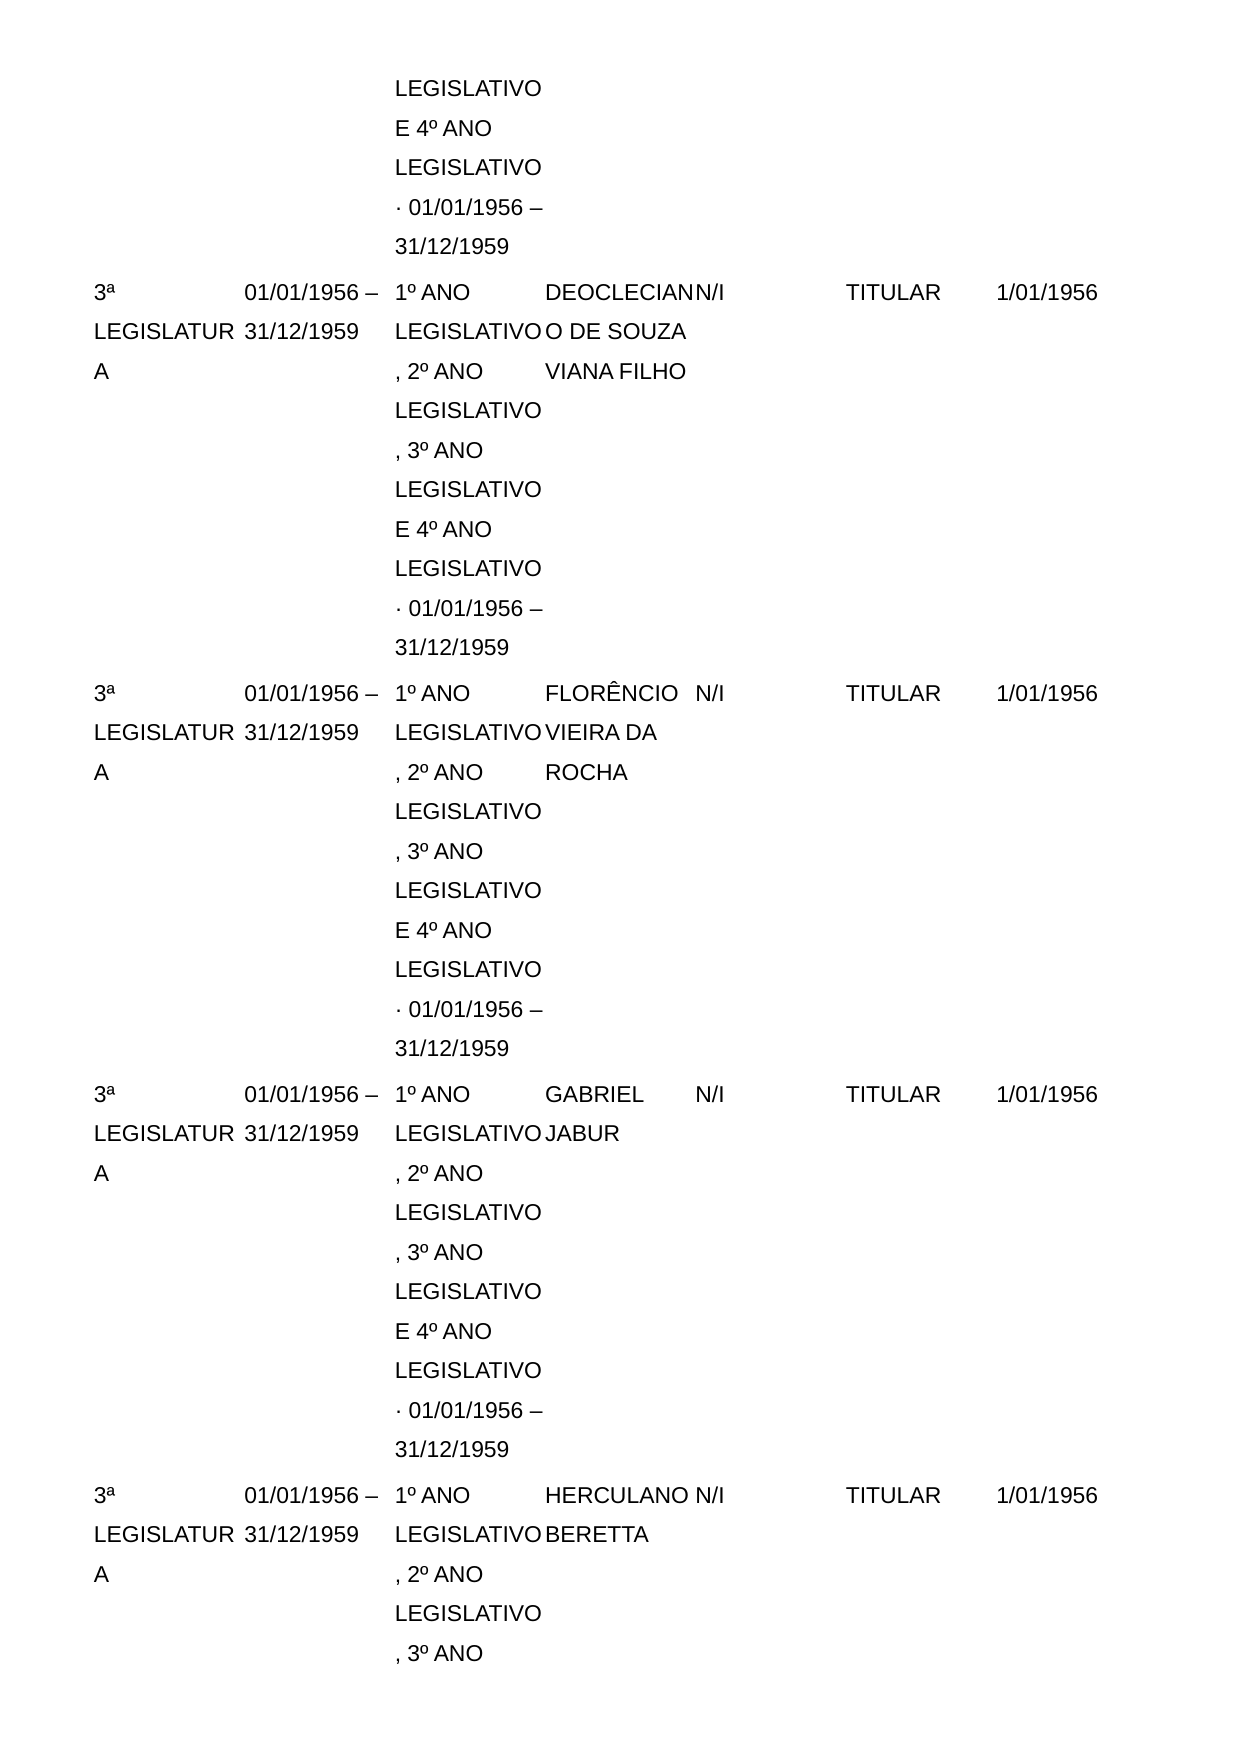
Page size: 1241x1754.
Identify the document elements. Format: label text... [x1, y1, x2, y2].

table_cell [94, 75, 244, 279]
table_cell 1º ANO LEGISLATIVO, 2º ANO LEGISLATIVO, 3º ANO LEGISLATIVO E 4º ANO LEGISLATIVO · 01/01/1956 – 31/12/1959 [395, 680, 545, 1081]
table_cell TITULAR [846, 1081, 996, 1482]
table_cell 3ª LEGISLATURA [94, 1081, 244, 1482]
table_cell N/I [695, 279, 846, 680]
table_cell HERCULANO BERETTA [545, 1482, 695, 1666]
table_cell N/I [695, 1482, 846, 1666]
table_cell 01/01/1956 – 31/12/1959 [244, 279, 394, 680]
table_cell [846, 75, 996, 279]
table_cell [244, 75, 394, 279]
table_cell 1/01/1956 [996, 680, 1146, 1081]
table_cell TITULAR [846, 279, 996, 680]
table_cell 1/01/1956 [996, 1081, 1146, 1482]
table_cell 01/01/1956 – 31/12/1959 [244, 680, 394, 1081]
table_cell 01/01/1956 – 31/12/1959 [244, 1081, 394, 1482]
table_cell 3ª LEGISLATURA [94, 680, 244, 1081]
table_cell 1º ANO LEGISLATIVO, 2º ANO LEGISLATIVO, 3º ANO [395, 1482, 545, 1666]
table_cell [695, 75, 846, 279]
table_cell 01/01/1956 – 31/12/1959 [244, 1482, 394, 1666]
table_cell 1º ANO LEGISLATIVO, 2º ANO LEGISLATIVO, 3º ANO LEGISLATIVO E 4º ANO LEGISLATIVO · 01/01/1956 – 31/12/1959 [395, 1081, 545, 1482]
table_cell TITULAR [846, 1482, 996, 1666]
table_cell N/I [695, 1081, 846, 1482]
table_cell 1/01/1956 [996, 1482, 1146, 1666]
table_cell DEOCLECIANO DE SOUZA VIANA FILHO [545, 279, 695, 680]
table_cell 1º ANO LEGISLATIVO, 2º ANO LEGISLATIVO, 3º ANO LEGISLATIVO E 4º ANO LEGISLATIVO · 01/01/1956 – 31/12/1959 [395, 279, 545, 680]
table_cell FLORÊNCIO VIEIRA DA ROCHA [545, 680, 695, 1081]
table_cell LEGISLATIVO E 4º ANO LEGISLATIVO · 01/01/1956 – 31/12/1959 [395, 75, 545, 279]
table_cell 1/01/1956 [996, 279, 1146, 680]
table_cell 3ª LEGISLATURA [94, 1482, 244, 1666]
table_cell N/I [695, 680, 846, 1081]
table_cell 3ª LEGISLATURA [94, 279, 244, 680]
table_cell [545, 75, 695, 279]
table_cell GABRIEL JABUR [545, 1081, 695, 1482]
table_cell [996, 75, 1146, 279]
table_cell TITULAR [846, 680, 996, 1081]
